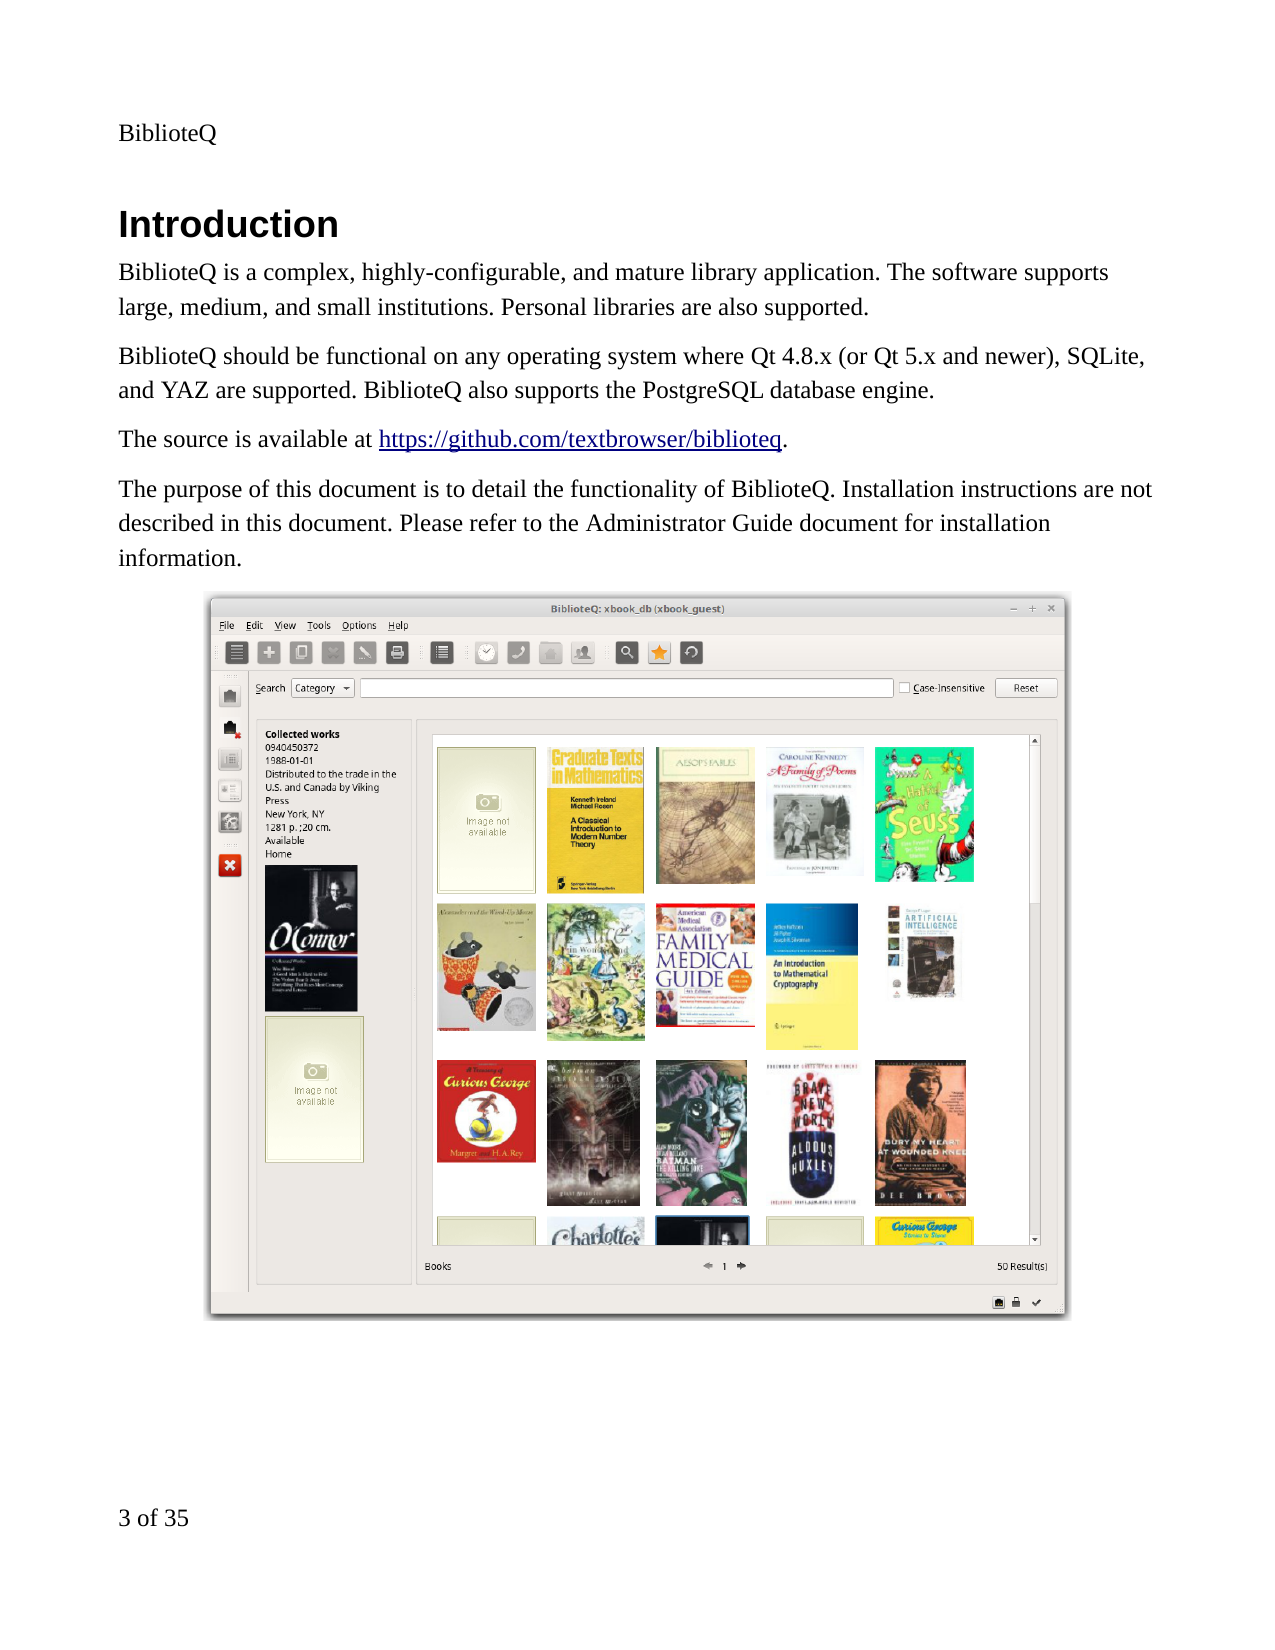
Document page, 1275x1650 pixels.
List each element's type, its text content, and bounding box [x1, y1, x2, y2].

text The source is available at https://github.com/textbrowser/biblioteq. [118, 424, 1157, 453]
text BiblioteQ is a complex, highly-configurable, and mature library application. The software supports large, medium, and small institutions. Personal libraries are also supported. [118, 257, 1157, 321]
picture [203, 591, 1072, 1321]
text BiblioteQ should be functional on any operating system where Qt 4.8.x (or Qt 5.x and newer), SQLite, and YAZ are supported. BiblioteQ also supports the PostgreSQL database engine. [118, 341, 1157, 404]
text The purpose of this document is to detail the functionality of BiblioteQ. Installation instructions are not described in this document. Please refer to the Administrator Guide document for installation information. [118, 474, 1157, 571]
subtitle Introduction [118, 201, 1157, 245]
